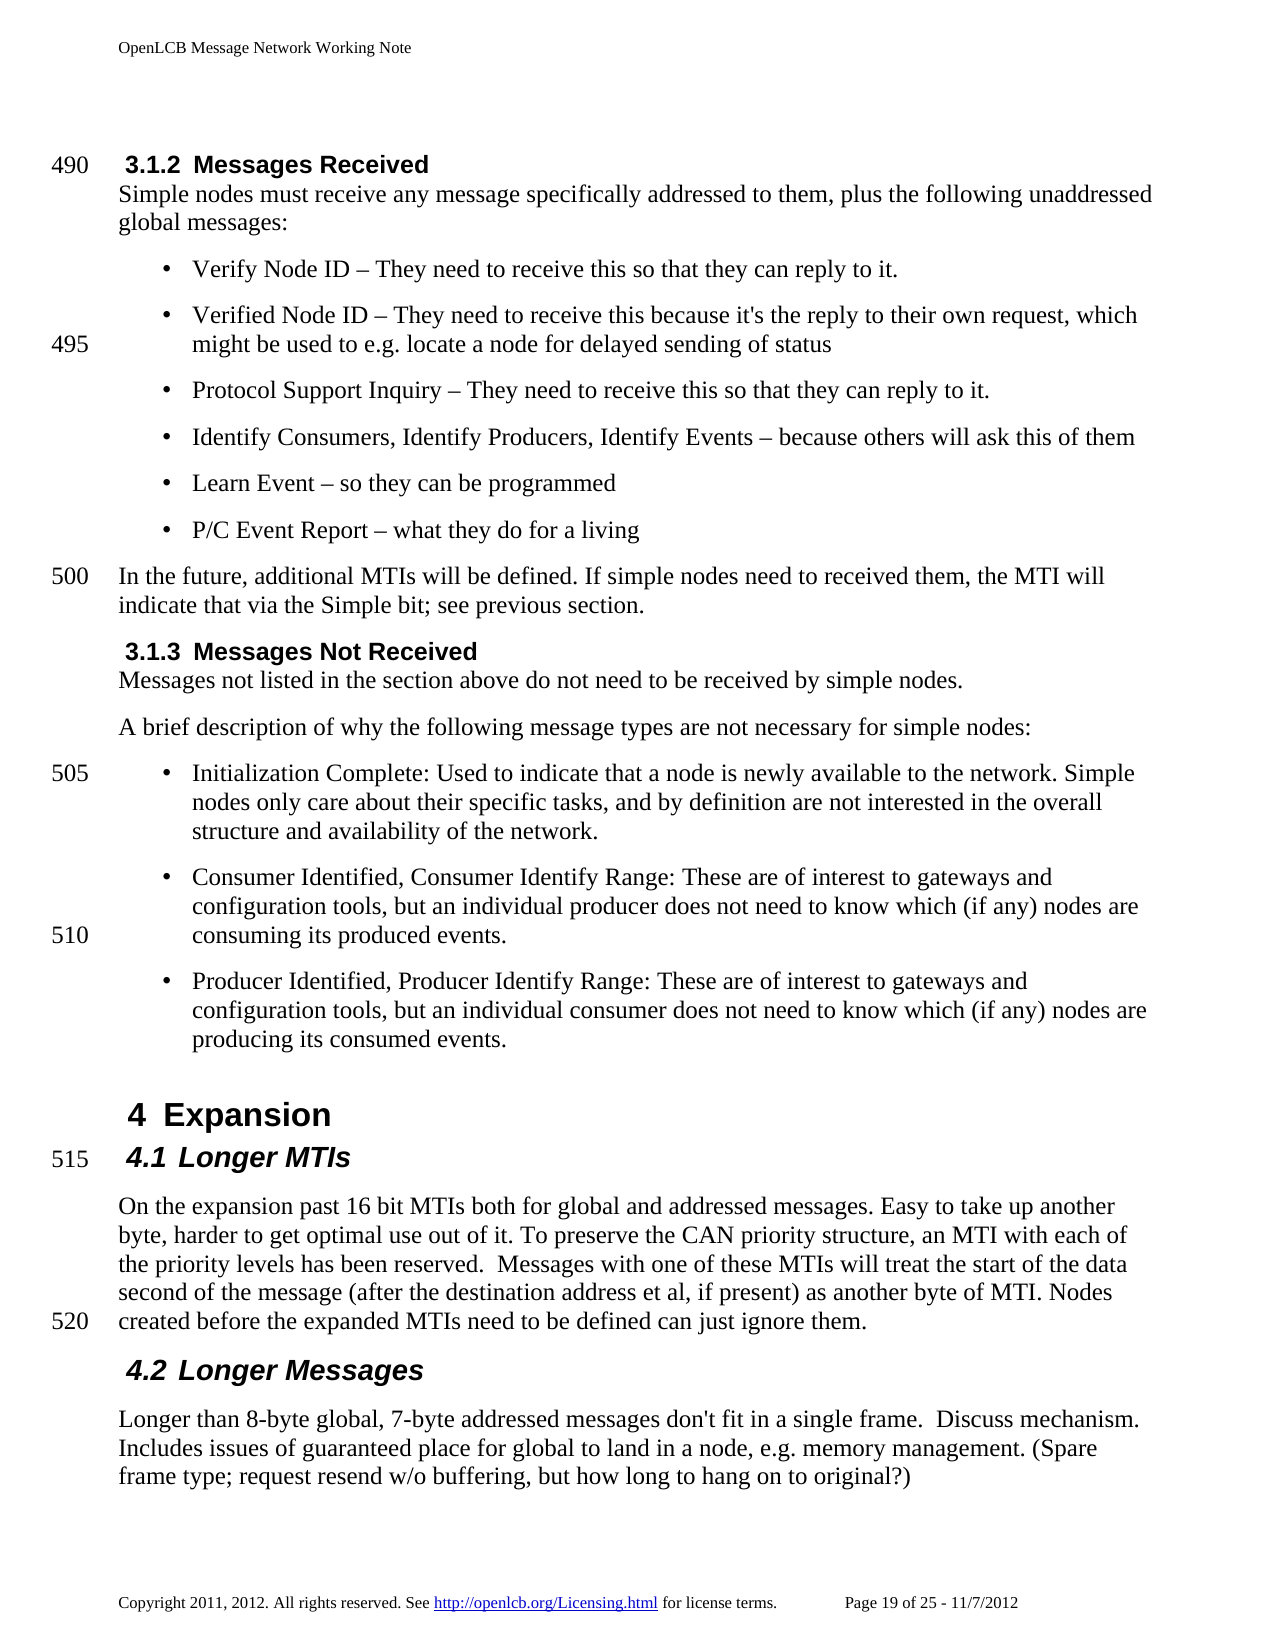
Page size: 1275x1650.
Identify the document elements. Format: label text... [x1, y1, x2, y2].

text On the expansion past 16 bit MTIs both for global and addressed messages. Easy to take up another byte, harder to get optimal use out of it. To preserve the CAN priority structure, an MTI with each of the priority levels has been reserved. Messages with one of these MTIs will treat the start of the data second of the message (after the destination address et al, if present) as another byte of MTI. Nodes created before the expanded MTIs need to be defined can just ignore them. [118, 1191, 1157, 1335]
list Protocol Support Inquiry – They need to receive this so that they can reply to it. [162, 376, 1157, 404]
list Identify Consumers, Identify Producers, Identify Events – because others will ask this of them [162, 422, 1157, 451]
subtitle Longer Messages [118, 1353, 1157, 1386]
list Producer Identified, Producer Identify Range: These are of interest to gateways and configuration tools, but an individual consumer does not need to know which (if any) nodes are producing its consumed events. [162, 966, 1157, 1052]
list Learn Event – so they can be programmed [162, 468, 1157, 497]
subtitle Messages Received [118, 150, 1157, 179]
text A brief description of why the following message types are not necessary for simple nodes: [118, 712, 1157, 741]
subtitle Longer MTIs [118, 1140, 1157, 1173]
subtitle Messages Not Received [118, 637, 1157, 665]
list Consumer Identified, Consumer Identify Range: These are of interest to gateways and configuration tools, but an individual producer does not need to know which (if any) nodes are consuming its produced events. [162, 862, 1157, 948]
subtitle Expansion [118, 1095, 1157, 1134]
text In the future, additional MTIs will be defined. If simple nodes need to received them, the MTI will indicate that via the Simple bit; see previous section. [118, 561, 1157, 619]
text Longer than 8-byte global, 7-byte addressed messages don't fit in a single frame. Discuss mechanism. Includes issues of guaranteed place for global to land in a node, e.g. memory management. (Spare frame type; request resend w/o buffering, but how long to hang on to original?) [118, 1404, 1157, 1490]
list Verify Node ID – They need to receive this so that they can reply to it. [162, 254, 1157, 283]
list Verified Node ID – They need to receive this because it's the reply to their own request, which might be used to e.g. locate a node for delayed sending of status [162, 300, 1157, 358]
text Messages not listed in the section above do not need to be received by simple nodes. [118, 665, 1157, 694]
text Simple nodes must receive any message specifically addressed to them, plus the following unaddressed global messages: [118, 179, 1157, 236]
list Initialization Complete: Used to indicate that a node is newly available to the network. Simple nodes only care about their specific tasks, and by definition are not interested in the overall structure and availability of the network. [162, 758, 1157, 844]
list P/C Event Report – what they do for a living [162, 515, 1157, 544]
